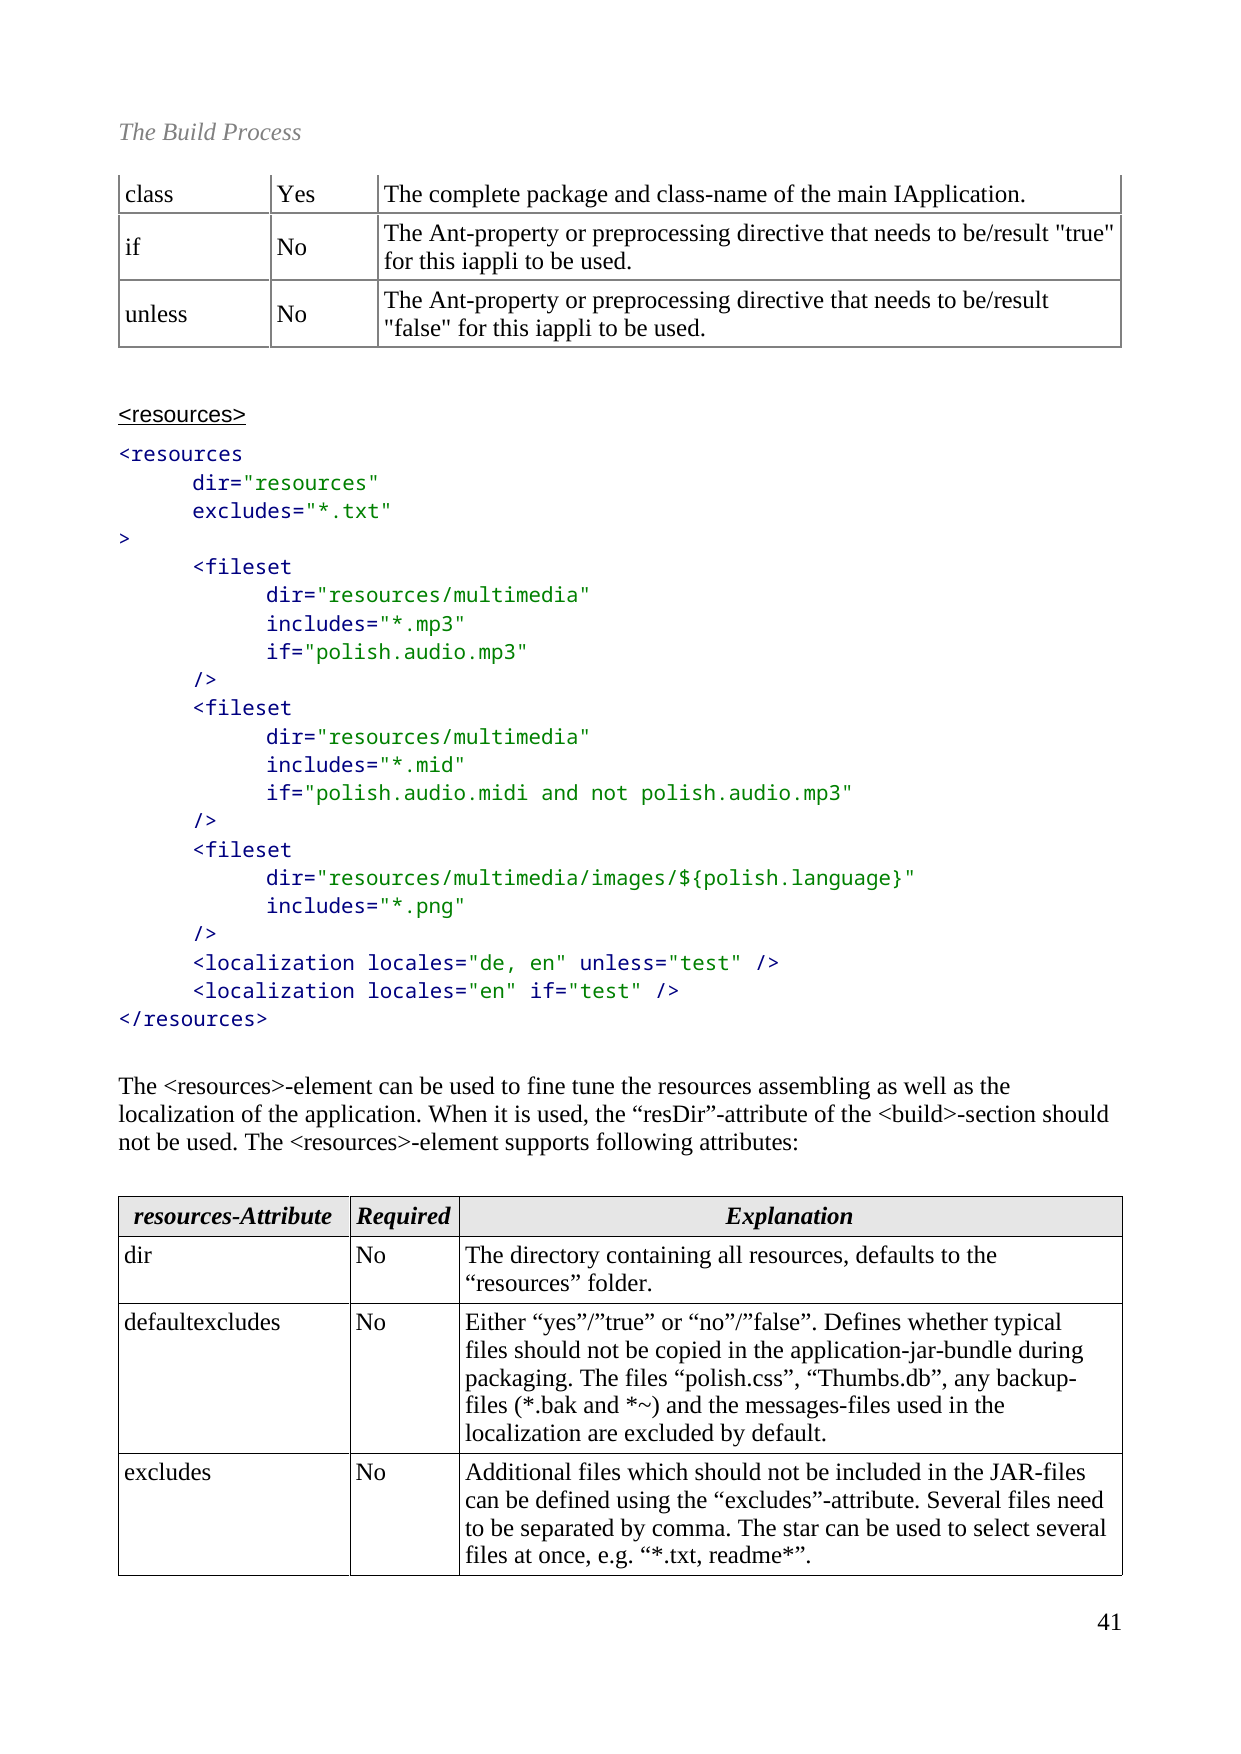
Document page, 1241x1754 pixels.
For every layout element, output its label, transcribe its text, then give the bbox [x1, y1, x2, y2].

text <resources [118, 439, 1122, 468]
text <localization locales="en" if="test" /> [118, 976, 1122, 1004]
table_cell Additional files which should not be included in the JAR-files can be defined using the “excludes”-attribute. Several files need to be separated by comma. The star can be used to select several files at once, e.g. “*.txt, readme*”. [460, 1454, 1122, 1575]
table_cell if [120, 215, 269, 279]
text excludes="*.txt" [118, 496, 1122, 524]
table_cell The Ant-property or preprocessing directive that needs to be/result "true" for this iappli to be used. [379, 215, 1120, 279]
text /> [118, 665, 1122, 693]
text /> [118, 806, 1122, 835]
text > [118, 524, 1122, 552]
table_header Required [351, 1197, 459, 1236]
text dir="resources" [118, 468, 1122, 496]
text The <resources>-element can be used to fine tune the resources assembling as well as the localization of the application. When it is used, the “resDir”-attribute of the <build>-section should not be used. The <resources>-element supports following attributes: [118, 1072, 1122, 1156]
table_cell No [351, 1237, 459, 1303]
text if="polish.audio.midi and not polish.audio.mp3" [118, 778, 1122, 806]
table_header resources-Attribute [119, 1197, 349, 1236]
text includes="*.mid" [118, 750, 1122, 778]
table_cell class [120, 175, 269, 212]
table_cell defaultexcludes [119, 1304, 349, 1453]
table_cell Either “yes”/”true” or “no”/”false”. Defines whether typical files should not be copied in the application-jar-bundle during packaging. The files “polish.css”, “Thumbs.db”, any backup-files (*.bak and *~) and the messages-files used in the localization are excluded by default. [460, 1304, 1122, 1453]
text if="polish.audio.mp3" [118, 637, 1122, 665]
text <fileset [118, 552, 1122, 581]
table_header Explanation [460, 1197, 1122, 1236]
table_cell No [351, 1454, 459, 1575]
text /> [118, 919, 1122, 948]
text <localization locales="de, en" unless="test" /> [118, 948, 1122, 976]
table_cell The directory containing all resources, defaults to the “resources” folder. [460, 1237, 1122, 1303]
text dir="resources/multimedia" [118, 581, 1122, 609]
text dir="resources/multimedia/images/${polish.language}" [118, 863, 1122, 891]
text </resources> [118, 1004, 1122, 1032]
table_cell unless [120, 281, 269, 346]
table_cell Yes [272, 175, 377, 212]
subtitle <resources> [118, 401, 1122, 427]
table_cell No [351, 1304, 459, 1453]
text includes="*.png" [118, 891, 1122, 919]
table_cell excludes [119, 1454, 349, 1575]
table_cell The Ant-property or preprocessing directive that needs to be/result "false" for this iappli to be used. [379, 281, 1120, 346]
table_cell No [272, 215, 377, 279]
text <fileset [118, 835, 1122, 863]
table_cell No [272, 281, 377, 346]
text includes="*.mp3" [118, 609, 1122, 637]
table_cell dir [119, 1237, 349, 1303]
table_cell The complete package and class-name of the main IApplication. [379, 175, 1120, 212]
text dir="resources/multimedia" [118, 722, 1122, 750]
text <fileset [118, 693, 1122, 722]
